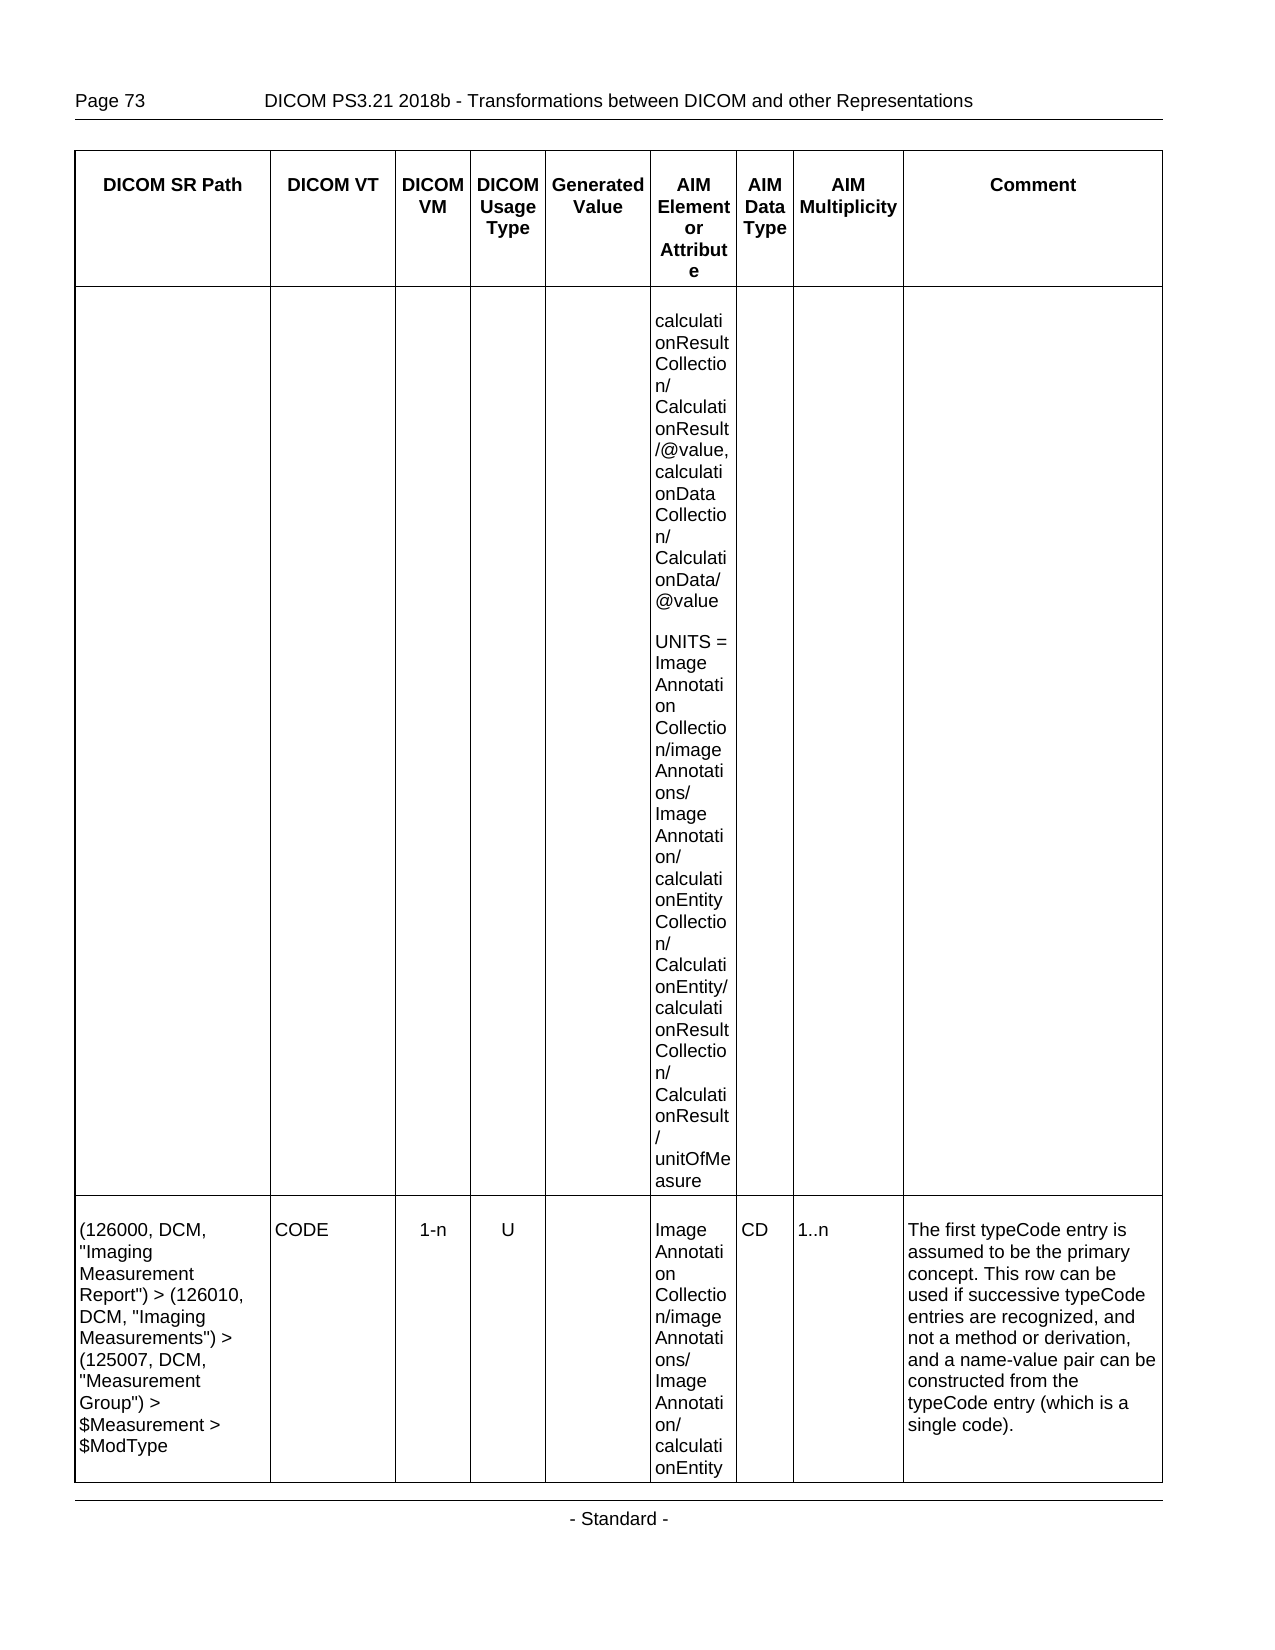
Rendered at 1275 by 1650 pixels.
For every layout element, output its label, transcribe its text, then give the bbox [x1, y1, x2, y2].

table_header AIM Multiplicity [794, 151, 903, 286]
table_cell Image​Annotation​​Collection/​image​Annotations/​Image​Annotation/​calculation​Entity​ [651, 1196, 736, 1482]
table_cell U [471, 1196, 545, 1482]
table_header DICOM VT [271, 151, 395, 286]
table_header DICOM SR Path [76, 151, 270, 286]
table_cell [76, 287, 270, 1195]
table_cell (126000, DCM, "Imaging Measurement Report") > (126010, DCM, "Imaging Measurements") > (125007, DCM, "Measurement Group") > $Measurement > $ModType [76, 1196, 270, 1482]
table_cell The first typeCode entry is assumed to be the primary concept. This row can be used if successive typeCode entries are recognized, and not a method or derivation, and a name-value pair can be constructed from the typeCode entry (which is a single code). [904, 1196, 1162, 1482]
table_header Comment [904, 151, 1162, 286]
table_cell [546, 287, 650, 1195]
table_cell calculationResult​Collection/​CalculationResult/​​@value, calculationData​Collection/​CalculationData/​@value UNITS = Image​Annotation​​Collection/​image​Annotations/​Image​Annotation/​calculation​Entity​Collection/​CalculationEntity/​calculationResult​Collection/​CalculationResult/​unitOfMeasure [651, 287, 736, 1195]
table_cell CD [737, 1196, 793, 1482]
table_cell [271, 287, 395, 1195]
table_cell [471, 287, 545, 1195]
table_header AIM Data Type [737, 151, 793, 286]
table_cell 1..n [794, 1196, 903, 1482]
table_header DICOM Usage Type [471, 151, 545, 286]
table_cell CODE [271, 1196, 395, 1482]
table_cell [546, 1196, 650, 1482]
table_cell [904, 287, 1162, 1195]
table_header Generated Value [546, 151, 650, 286]
table_header DICOM VM [396, 151, 470, 286]
table_cell [396, 287, 470, 1195]
table_cell [737, 287, 793, 1195]
table_cell 1-n [396, 1196, 470, 1482]
table_header AIM Element or Attribute [651, 151, 736, 286]
table_cell [794, 287, 903, 1195]
